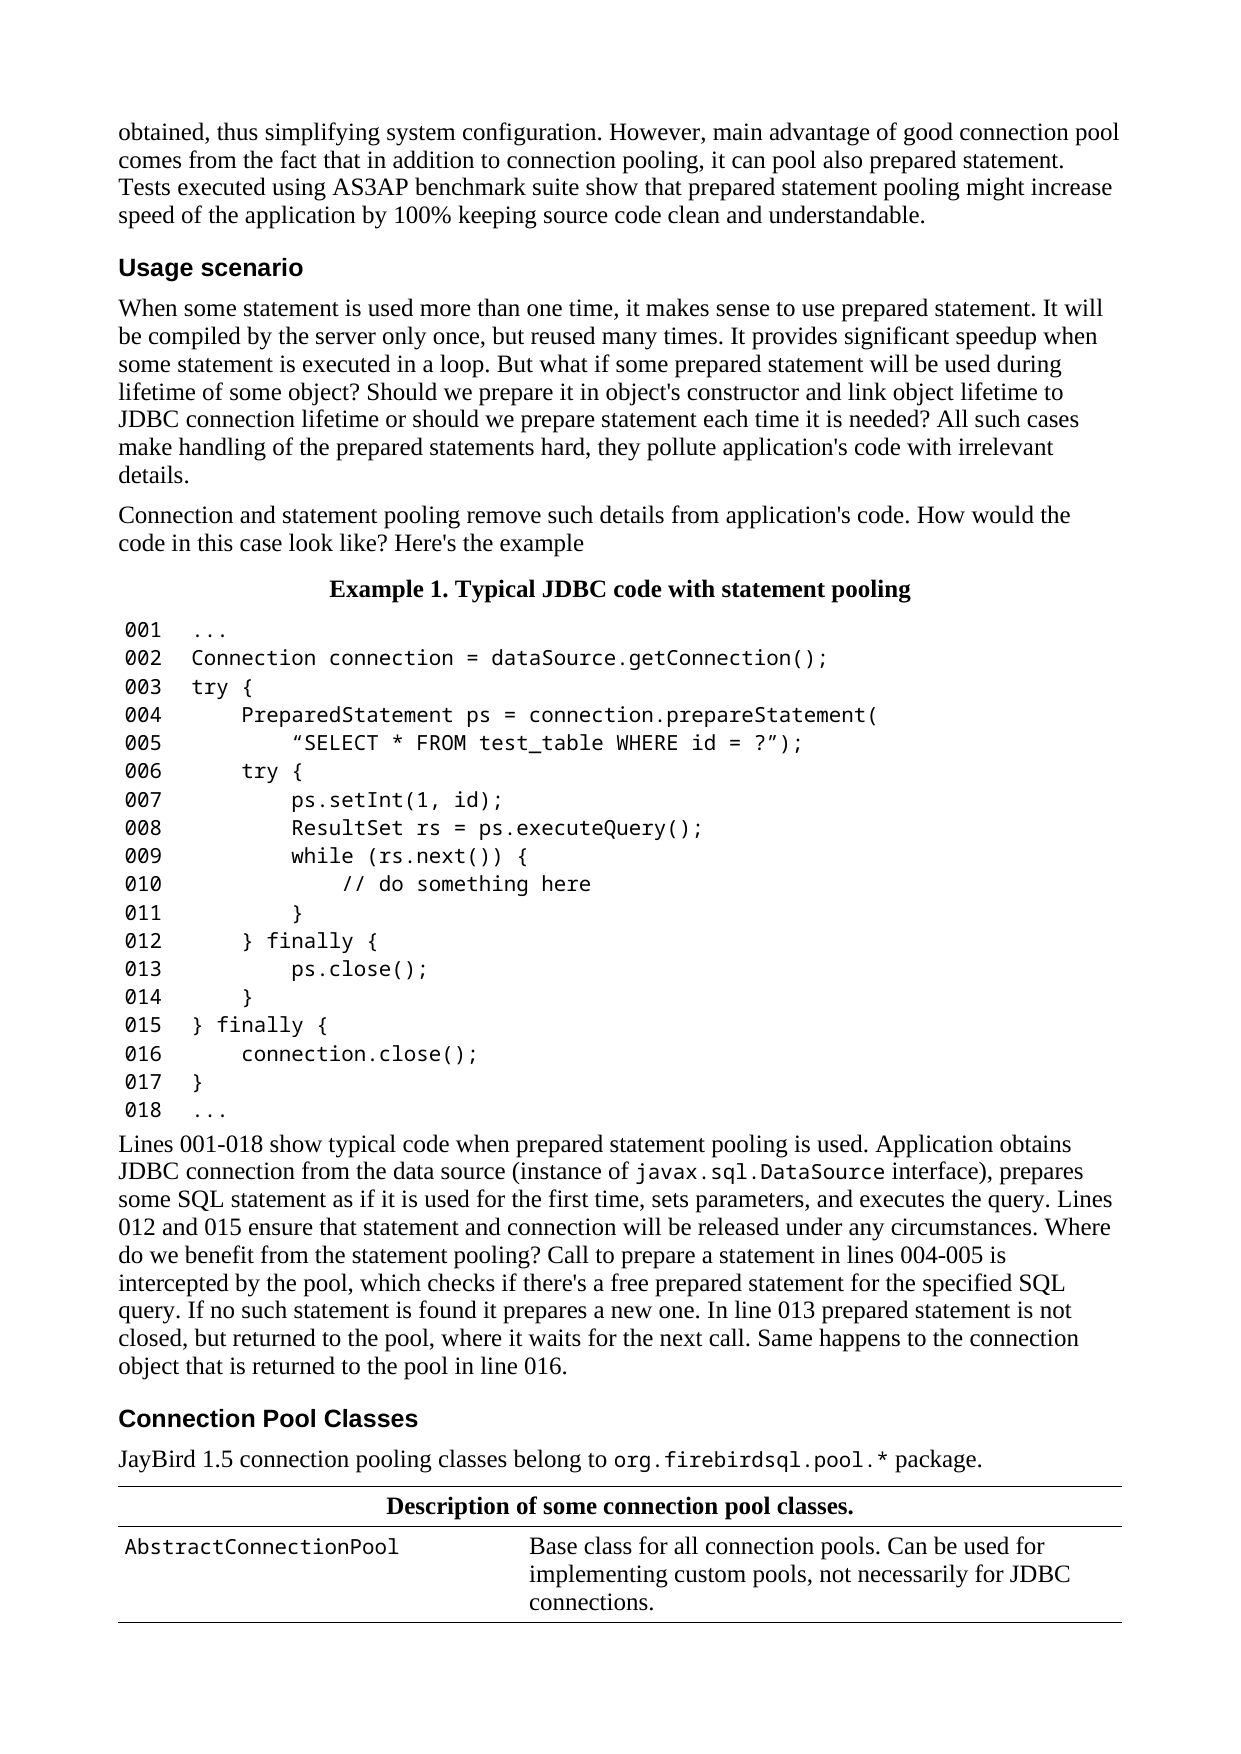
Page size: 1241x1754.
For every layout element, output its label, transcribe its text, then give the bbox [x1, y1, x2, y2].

table_cell 001 002 003 004 005 006 007 008 009 010 011 012 013 014 015 016 017 018 [118, 609, 185, 1130]
text When some statement is used more than one time, it makes sense to use prepared statement. It will be compiled by the server only once, but reused many times. It provides significant speedup when some statement is executed in a loop. But what if some prepared statement will be used during lifetime of some object? Should we prepare it in object's constructor and link object lifetime to JDBC connection lifetime or should we prepare statement each time it is needed? All such cases make handling of the prepared statements hard, they pollute application's code with irrelevant details. [118, 294, 1122, 488]
subtitle Usage scenario [118, 254, 1122, 282]
table_header Description of some connection pool classes. [118, 1487, 1122, 1526]
table_cell AbstractConnectionPool [118, 1527, 523, 1622]
table_header Example 1. Typical JDBC code with statement pooling [118, 569, 1122, 609]
table_cell ... Connection connection = dataSource.getConnection(); try { PreparedStatement ps = connection.prepareStatement( “SELECT * FROM test_table WHERE id = ?”); try { ps.setInt(1, id); ResultSet rs = ps.executeQuery(); while (rs.next()) { // do something here } } finally { ps.close(); } } finally { connection.close(); } ... [185, 609, 1122, 1130]
table_cell Base class for all connection pools. Can be used for implementing custom pools, not necessarily for JDBC connections. [523, 1527, 1122, 1622]
subtitle Connection Pool Classes [118, 1404, 1122, 1433]
text Connection and statement pooling remove such details from application's code. How would the code in this case look like? Here's the example [118, 501, 1122, 556]
text obtained, thus simplifying system configuration. However, main advantage of good connection pool comes from the fact that in addition to connection pooling, it can pool also prepared statement. Tests executed using AS3AP benchmark suite show that prepared statement pooling might increase speed of the application by 100% keeping source code clean and understandable. [118, 118, 1122, 229]
text Lines 001-018 show typical code when prepared statement pooling is used. Application obtains JDBC connection from the data source (instance of javax.sql.DataSource interface), prepares some SQL statement as if it is used for the first time, sets parameters, and executes the query. Lines 012 and 015 ensure that statement and connection will be released under any circumstances. Where do we benefit from the statement pooling? Call to prepare a statement in lines 004-005 is intercepted by the pool, which checks if there's a free prepared statement for the specified SQL query. If no such statement is found it prepares a new one. In line 013 prepared statement is not closed, but returned to the pool, where it waits for the next call. Same happens to the connection object that is returned to the pool in line 016. [118, 1130, 1122, 1379]
text JayBird 1.5 connection pooling classes belong to org.firebirdsql.pool.* package. [118, 1445, 1122, 1473]
